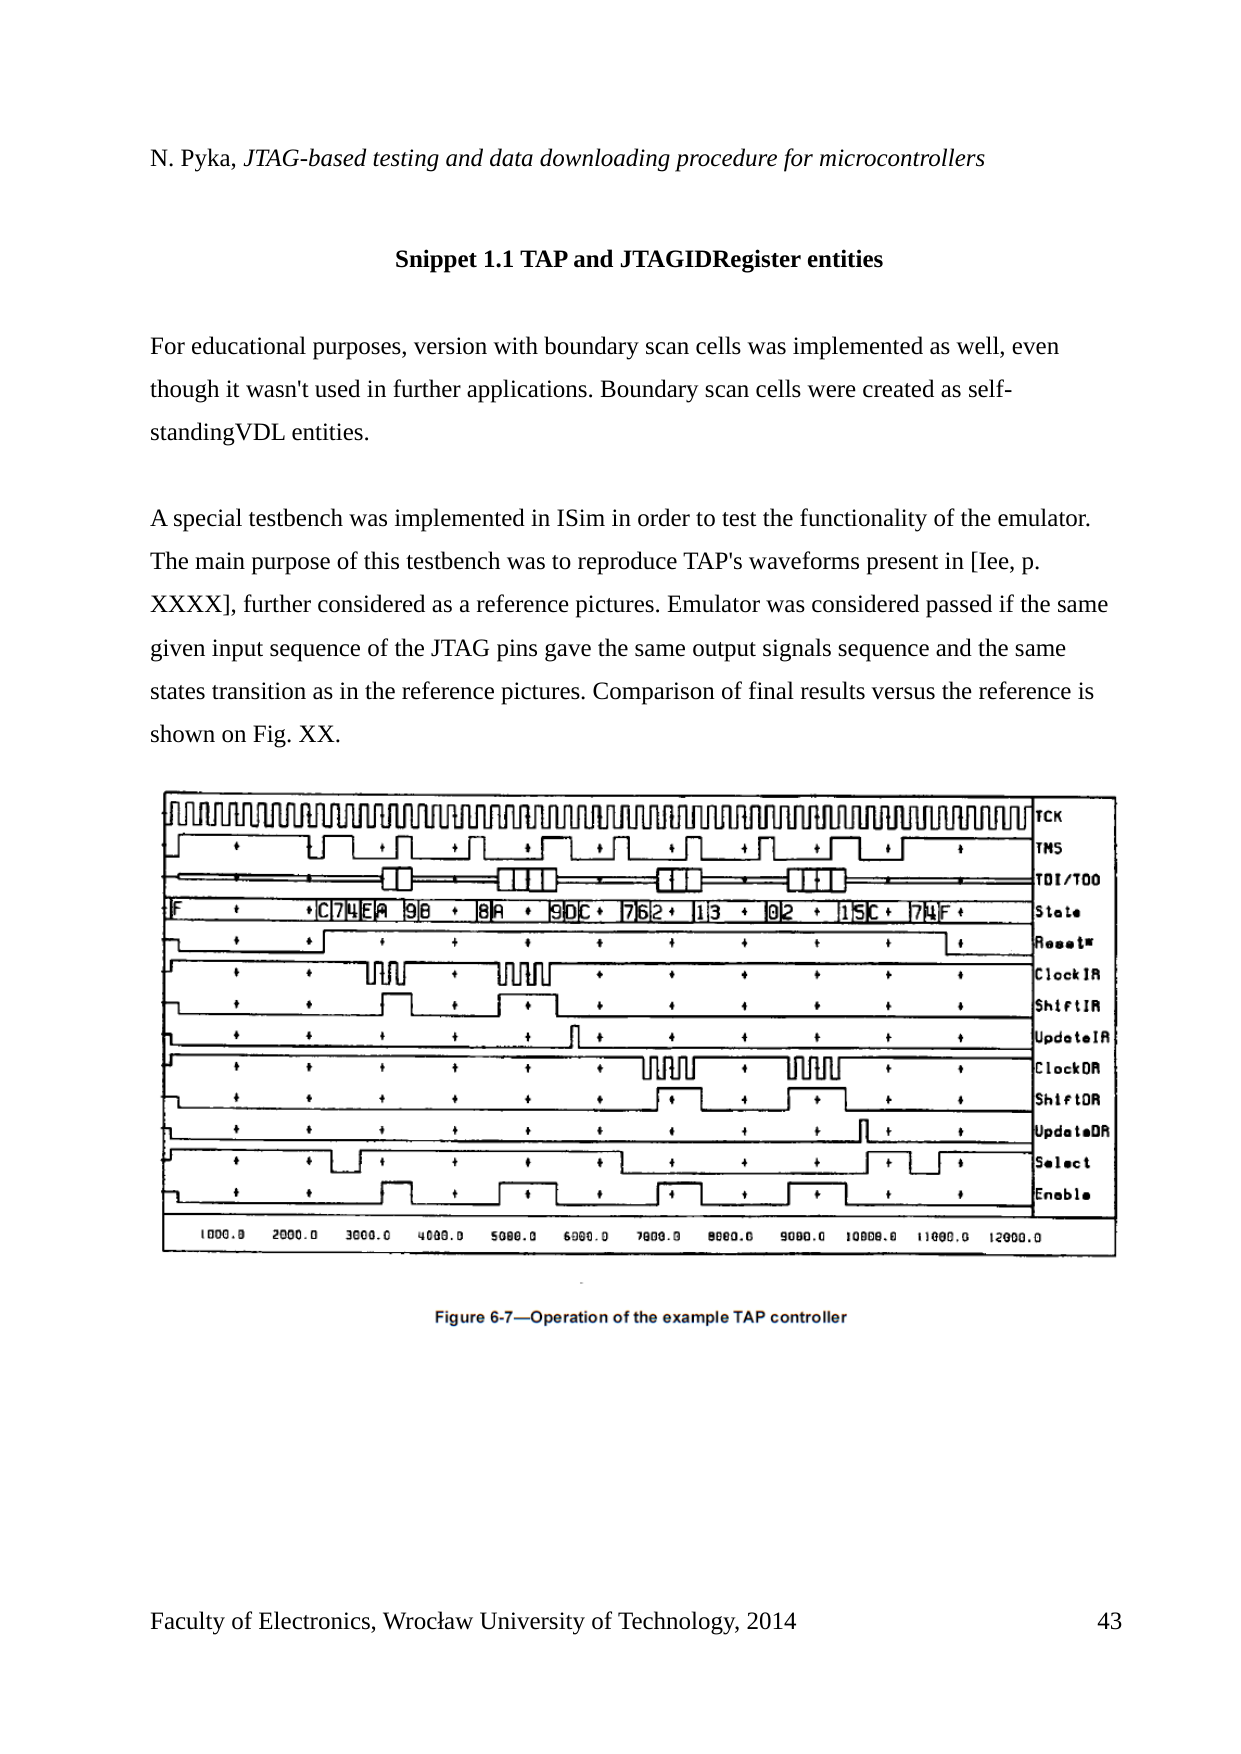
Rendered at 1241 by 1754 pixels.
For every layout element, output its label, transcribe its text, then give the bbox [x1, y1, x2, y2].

text Snippet 1.1 TAP and JTAGIDRegister entities [150, 244, 1122, 273]
picture [134, 762, 1138, 1402]
text A special testbench was implemented in ISim in order to test the functionality of the emulator. The main purpose of this testbench was to reproduce TAP's waveforms present in [Iee, p. XXXX], further considered as a reference pictures. Emulator was considered passed if the same given input sequence of the JTAG pins gave the same output signals sequence and the same states transition as in the reference pictures. Comparison of final results versus the reference is shown on Fig. XX. [150, 503, 1122, 748]
text For educational purposes, version with boundary scan cells was implemented as well, even though it wasn't used in further applications. Boundary scan cells were created as self-standingVDL entities. [150, 331, 1122, 446]
